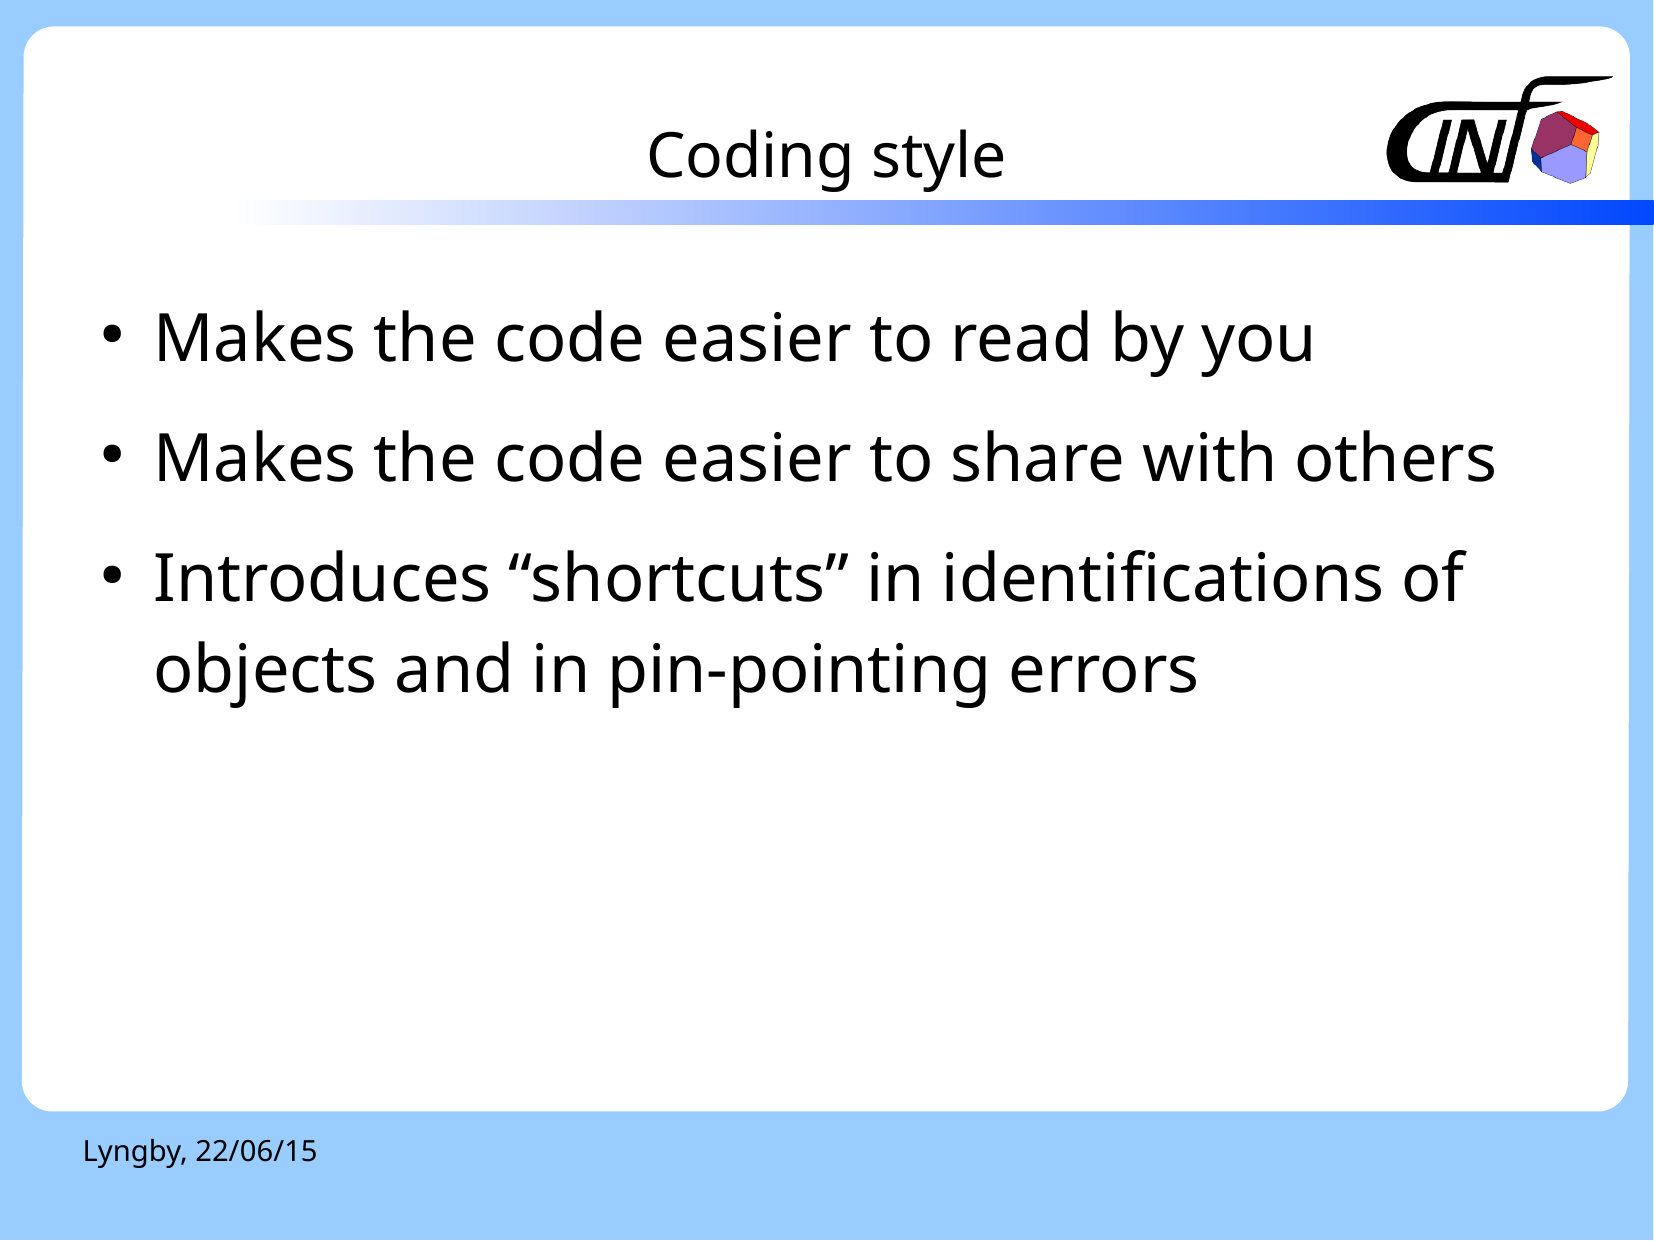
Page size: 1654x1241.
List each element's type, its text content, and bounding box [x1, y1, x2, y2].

list Makes the code easier to read by you Makes the code easier to share with others Introduces “shortcuts” in identifications of objects and in pin-pointing errors [82, 290, 1571, 1010]
title Coding style [82, 49, 1571, 257]
picture [1571, 76, 1613, 184]
